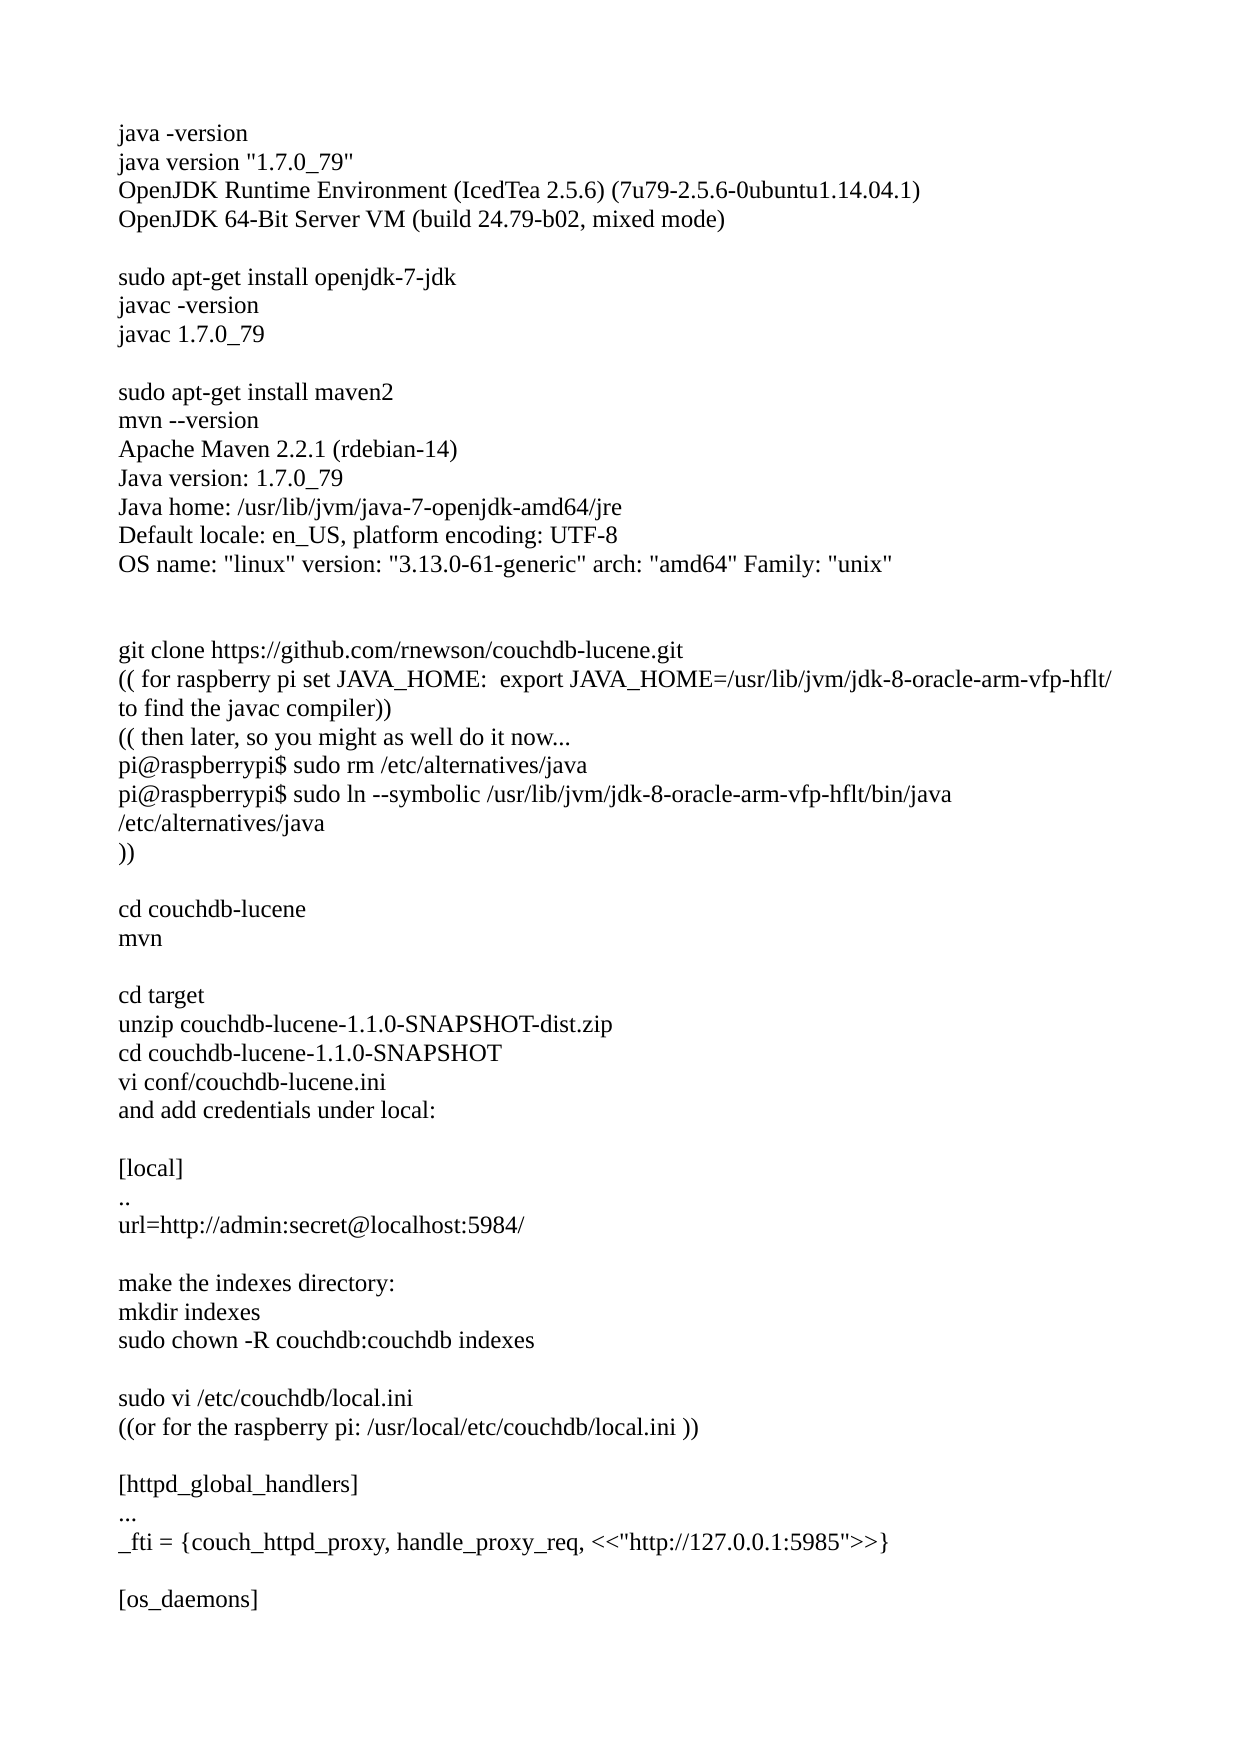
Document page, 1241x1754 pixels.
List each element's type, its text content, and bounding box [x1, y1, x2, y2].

text sudo apt-get install maven2 [118, 377, 1122, 406]
text make the indexes directory: [118, 1268, 1122, 1297]
text Java home: /usr/lib/jvm/java-7-openjdk-amd64/jre [118, 492, 1122, 521]
text .. [118, 1182, 1122, 1211]
text ... [118, 1498, 1122, 1527]
text sudo apt-get install openjdk-7-jdk [118, 262, 1122, 291]
text OpenJDK 64-Bit Server VM (build 24.79-b02, mixed mode) [118, 204, 1122, 233]
text [httpd_global_handlers] [118, 1469, 1122, 1498]
text unzip couchdb-lucene-1.1.0-SNAPSHOT-dist.zip [118, 1009, 1122, 1038]
text mvn --version [118, 406, 1122, 434]
text sudo chown -R couchdb:couchdb indexes [118, 1326, 1122, 1354]
text pi@raspberrypi$ sudo ln --symbolic /usr/lib/jvm/jdk-8-oracle-arm-vfp-hflt/bin/java /etc/alternatives/java [118, 779, 1122, 837]
text vi conf/couchdb-lucene.ini [118, 1067, 1122, 1096]
text url=http://admin:secret@localhost:5984/ [118, 1211, 1122, 1239]
text OS name: "linux" version: "3.13.0-61-generic" arch: "amd64" Family: "unix" [118, 549, 1122, 578]
text javac -version [118, 291, 1122, 319]
text ((or for the raspberry pi: /usr/local/etc/couchdb/local.ini )) [118, 1412, 1122, 1441]
text Java version: 1.7.0_79 [118, 463, 1122, 492]
text Default locale: en_US, platform encoding: UTF-8 [118, 521, 1122, 549]
text [local] [118, 1153, 1122, 1182]
text java version "1.7.0_79" [118, 147, 1122, 176]
text [os_daemons] [118, 1584, 1122, 1613]
text cd couchdb-lucene [118, 894, 1122, 923]
text sudo vi /etc/couchdb/local.ini [118, 1383, 1122, 1412]
text Apache Maven 2.2.1 (rdebian-14) [118, 434, 1122, 463]
text cd target [118, 981, 1122, 1009]
text javac 1.7.0_79 [118, 319, 1122, 348]
text mkdir indexes [118, 1297, 1122, 1326]
text git clone https://github.com/rnewson/couchdb-lucene.git [118, 636, 1122, 664]
text )) [118, 837, 1122, 866]
text OpenJDK Runtime Environment (IcedTea 2.5.6) (7u79-2.5.6-0ubuntu1.14.04.1) [118, 176, 1122, 204]
text pi@raspberrypi$ sudo rm /etc/alternatives/java [118, 751, 1122, 779]
text _fti = {couch_httpd_proxy, handle_proxy_req, <<"http://127.0.0.1:5985">>} [118, 1527, 1122, 1556]
text mvn [118, 923, 1122, 952]
text cd couchdb-lucene-1.1.0-SNAPSHOT [118, 1038, 1122, 1067]
text (( for raspberry pi set JAVA_HOME: export JAVA_HOME=/usr/lib/jvm/jdk-8-oracle-arm-vfp-hflt/ to find the javac compiler)) [118, 664, 1122, 722]
text java -version [118, 118, 1122, 147]
text (( then later, so you might as well do it now... [118, 722, 1122, 751]
text and add credentials under local: [118, 1096, 1122, 1124]
